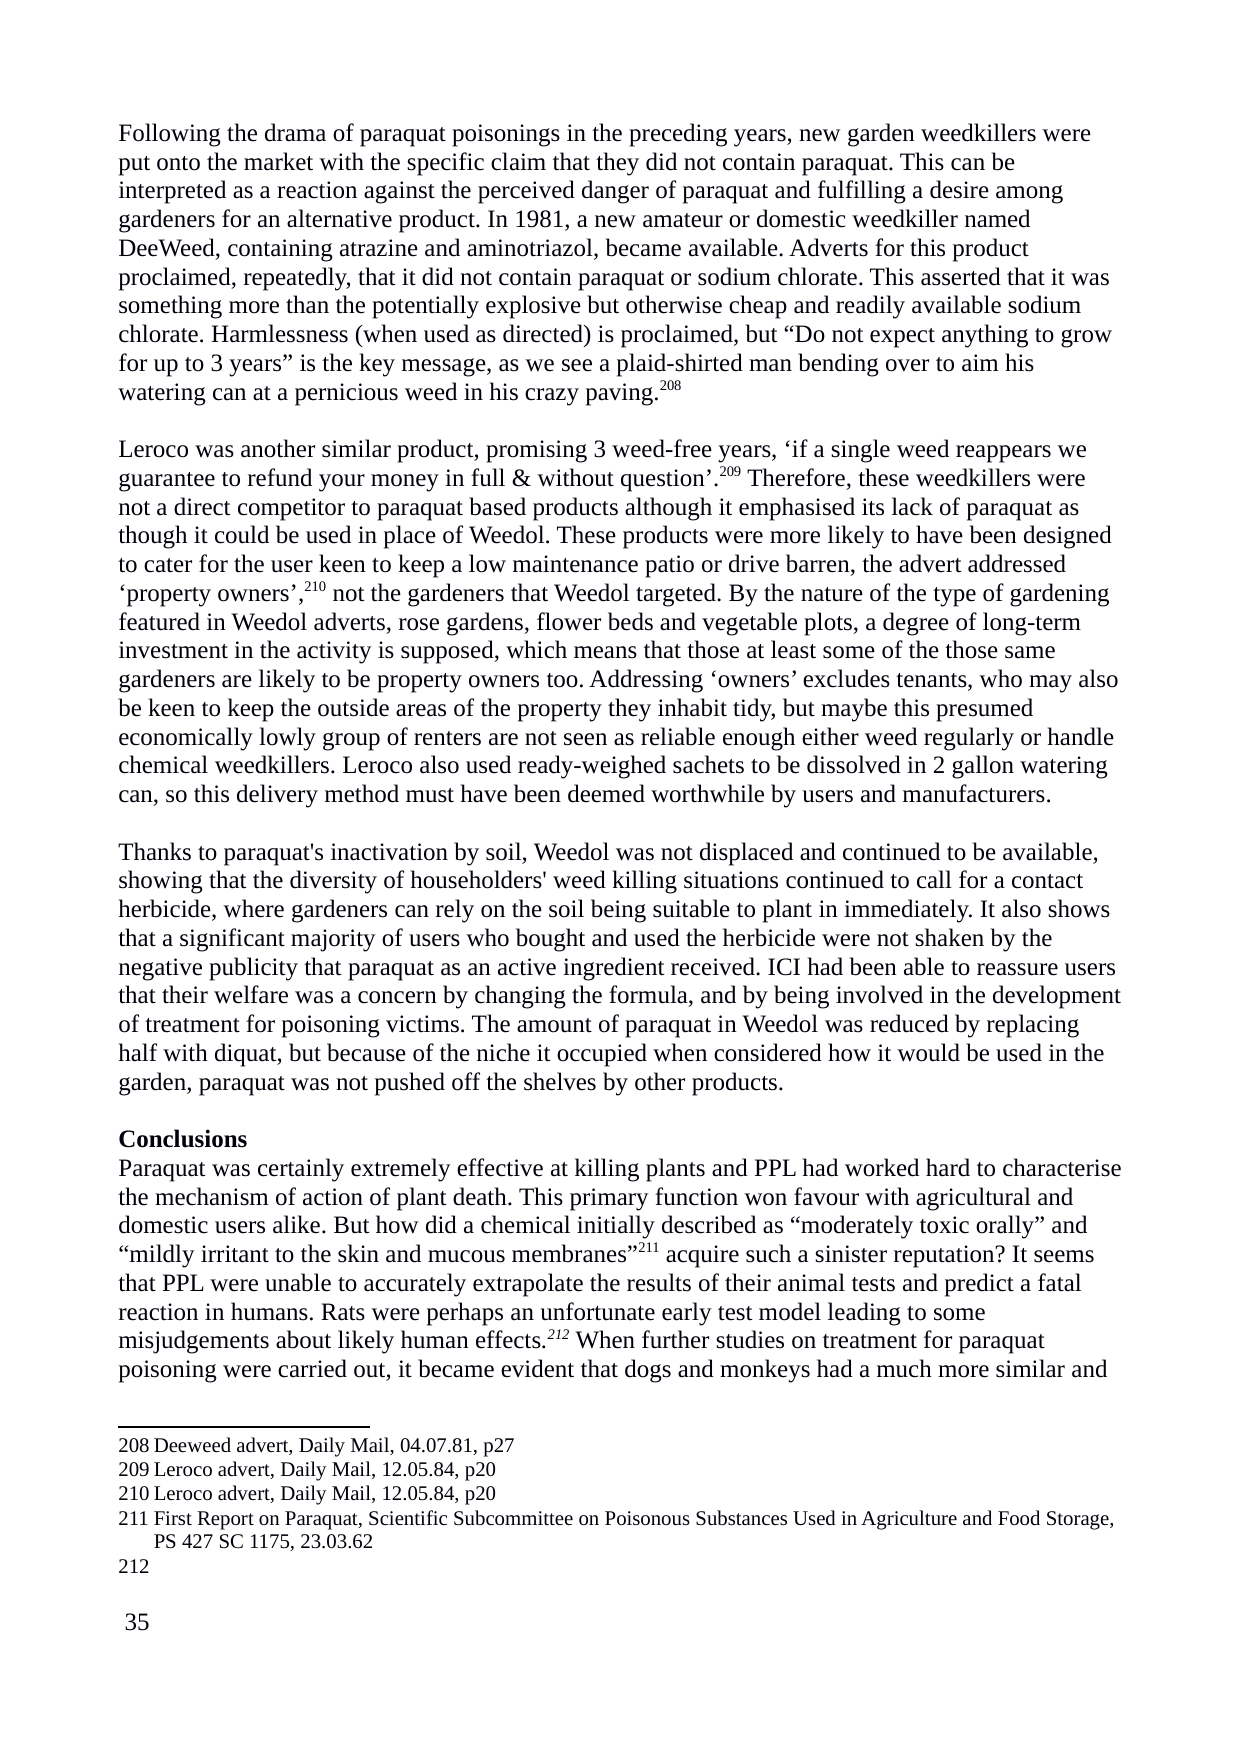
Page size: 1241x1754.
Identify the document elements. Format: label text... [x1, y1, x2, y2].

text Leroco advert, Daily Mail, 12.05.84, p20 [118, 1457, 1122, 1481]
text Deeweed advert, Daily Mail, 04.07.81, p27 [118, 1433, 1122, 1457]
text Paraquat was certainly extremely effective at killing plants and PPL had worked hard to characterise the mechanism of action of plant death. This primary function won favour with agricultural and domestic users alike. But how did a chemical initially described as “moderately toxic orally” and “mildly irritant to the skin and mucous membranes” acquire such a sinister reputation? It seems that PPL were unable to accurately extrapolate the results of their animal tests and predict a fatal reaction in humans. Rats were perhaps an unfortunate early test model leading to some misjudgements about likely human effects. When further studies on treatment for paraquat poisoning were carried out, it became evident that dogs and monkeys had a much more similar and [118, 1153, 1122, 1383]
text Conclusions [118, 1124, 1122, 1153]
text First Report on Paraquat, Scientific Subcommittee on Poisonous Substances Used in Agriculture and Food Storage, PS 427 SC 1175, 23.03.62 [118, 1505, 1122, 1553]
text Leroco advert, Daily Mail, 12.05.84, p20 [118, 1481, 1122, 1505]
text Thanks to paraquat's inactivation by soil, Weedol was not displaced and continued to be available, showing that the diversity of householders' weed killing situations continued to call for a contact herbicide, where gardeners can rely on the soil being suitable to plant in immediately. It also shows that a significant majority of users who bought and used the herbicide were not shaken by the negative publicity that paraquat as an active ingredient received. ICI had been able to reassure users that their welfare was a concern by changing the formula, and by being involved in the development of treatment for poisoning victims. The amount of paraquat in Weedol was reduced by replacing half with diquat, but because of the niche it occupied when considered how it would be used in the garden, paraquat was not pushed off the shelves by other products. [118, 837, 1122, 1096]
text Following the drama of paraquat poisonings in the preceding years, new garden weedkillers were put onto the market with the specific claim that they did not contain paraquat. This can be interpreted as a reaction against the perceived danger of paraquat and fulfilling a desire among gardeners for an alternative product. In 1981, a new amateur or domestic weedkiller named DeeWeed, containing atrazine and aminotriazol, became available. Adverts for this product proclaimed, repeatedly, that it did not contain paraquat or sodium chlorate. This asserted that it was something more than the potentially explosive but otherwise cheap and readily available sodium chlorate. Harmlessness (when used as directed) is proclaimed, but “Do not expect anything to grow for up to 3 years” is the key message, as we see a plaid-shirted man bending over to aim his watering can at a pernicious weed in his crazy paving. [118, 118, 1122, 406]
text Leroco was another similar product, promising 3 weed-free years, ‘if a single weed reappears we guarantee to refund your money in full & without question’. Therefore, these weedkillers were not a direct competitor to paraquat based products although it emphasised its lack of paraquat as though it could be used in place of Weedol. These products were more likely to have been designed to cater for the user keen to keep a low maintenance patio or drive barren, the advert addressed ‘property owners’, not the gardeners that Weedol targeted. By the nature of the type of gardening featured in Weedol adverts, rose gardens, flower beds and vegetable plots, a degree of long-term investment in the activity is supposed, which means that those at least some of the those same gardeners are likely to be property owners too. Addressing ‘owners’ excludes tenants, who may also be keen to keep the outside areas of the property they inhabit tidy, but maybe this presumed economically lowly group of renters are not seen as reliable enough either weed regularly or handle chemical weedkillers. Leroco also used ready-weighed sachets to be dissolved in 2 gallon watering can, so this delivery method must have been deemed worthwhile by users and manufacturers. [118, 434, 1122, 808]
